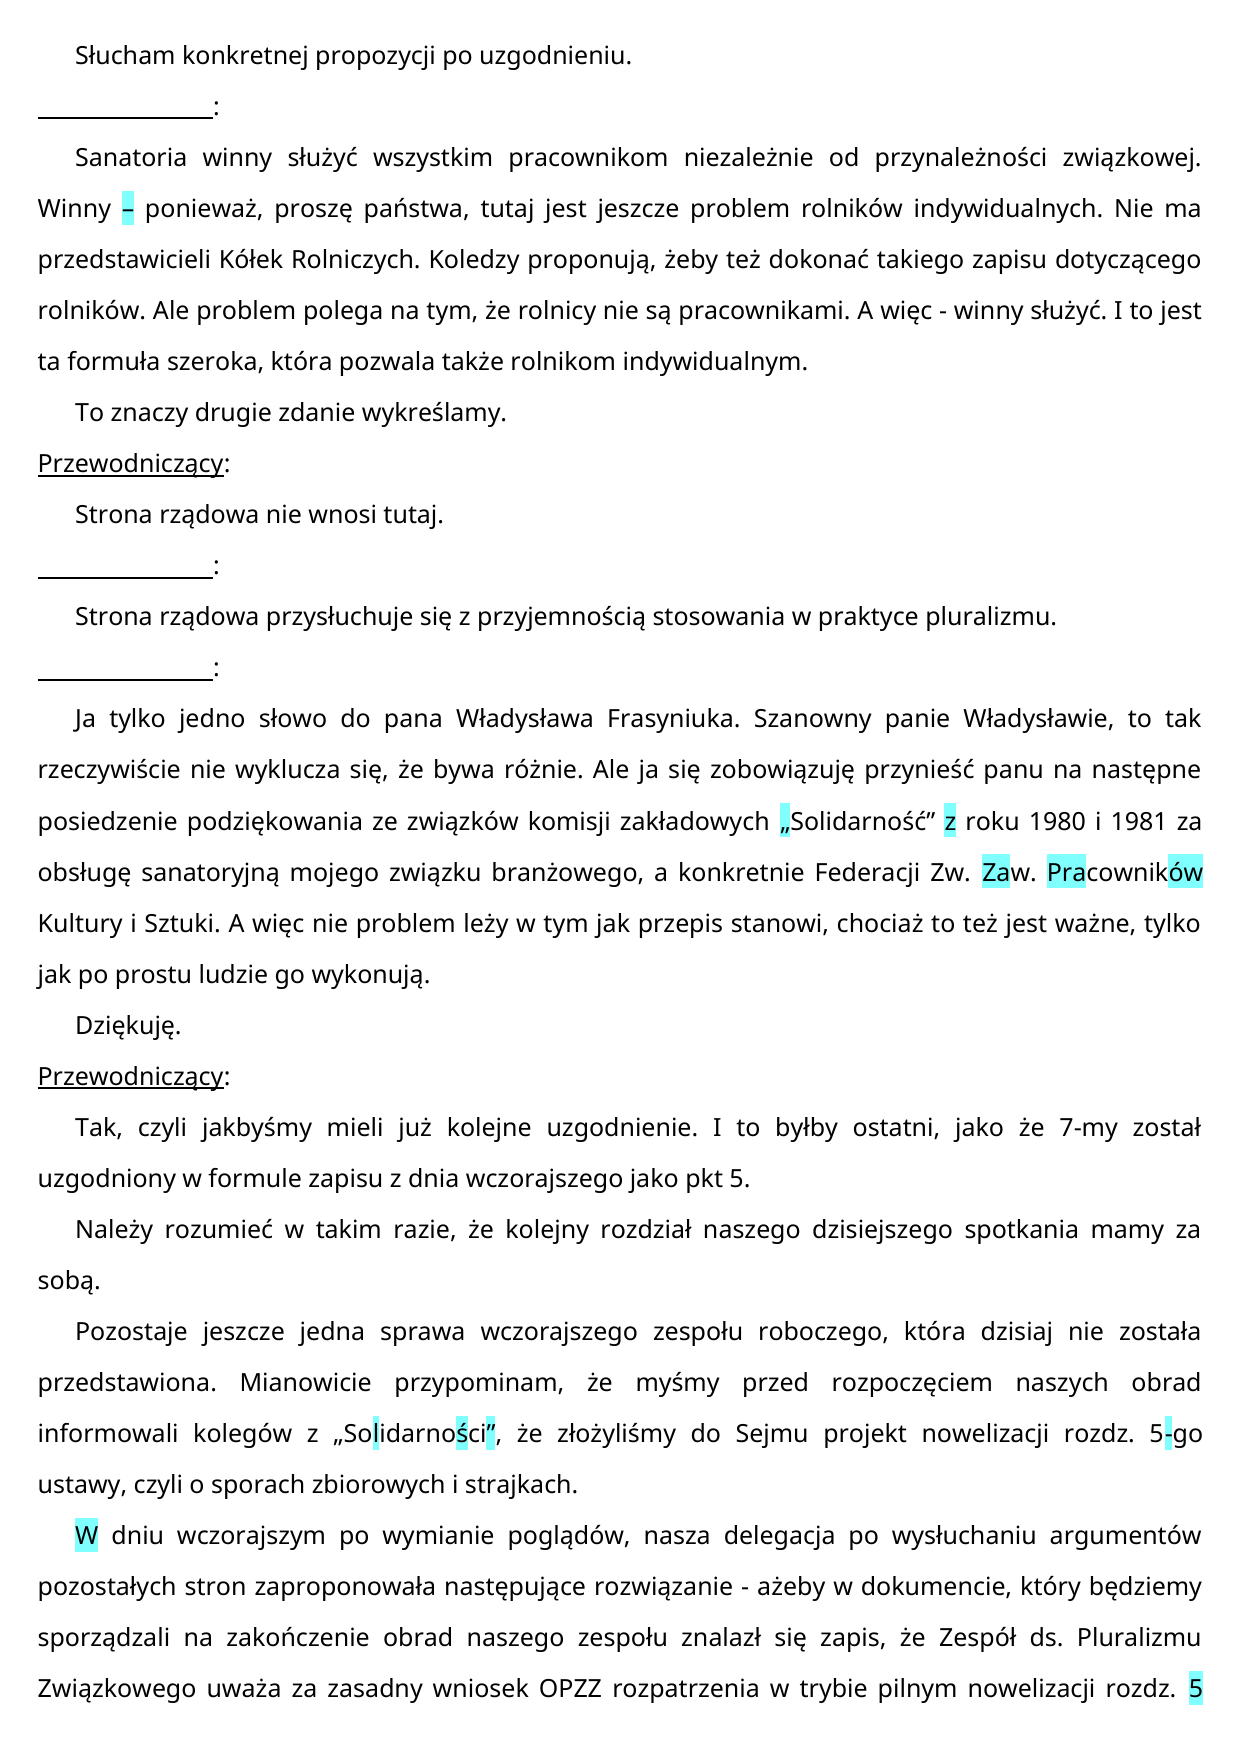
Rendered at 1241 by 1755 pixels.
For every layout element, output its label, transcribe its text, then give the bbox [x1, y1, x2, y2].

text Ja tylko jedno słowo do pana Władysława Frasyniuka. Szanowny panie Władysławie, to tak rzeczywiście nie wyklucza się, że bywa różnie. Ale ja się zobowiązuję przynieść panu na następne posiedzenie podziękowania ze związków komisji zakładowych „Solidarność” z roku 1980 i 1981 za obsługę sanatoryjną mojego związku branżowego, a konkretnie Federacji Zw. Zaw. Pracowników Kultury i Sztuki. A więc nie problem leży w tym jak przepis stanowi, chociaż to też jest ważne, tylko jak po prostu ludzie go wykonują. [37, 701, 1203, 990]
text Tak, czyli jakbyśmy mieli już kolejne uzgodnienie. I to byłby ostatni, jako że 7-my został uzgodniony w formule zapisu z dnia wczorajszego jako pkt 5. [37, 1109, 1203, 1194]
text : [37, 88, 1203, 123]
text : [37, 548, 1203, 582]
text : [37, 650, 1203, 684]
text Pozostaje jeszcze jedna sprawa wczorajszego zespołu roboczego, która dzisiaj nie została przedstawiona. Mianowicie przypominam, że myśmy przed rozpoczęciem naszych obrad informowali kolegów z „Solidarności”, że złożyliśmy do Sejmu projekt nowelizacji rozdz. 5-go ustawy, czyli o sporach zbiorowych i strajkach. [37, 1313, 1203, 1501]
text Strona rządowa przysłuchuje się z przyjemnością stosowania w praktyce pluralizmu. [37, 599, 1203, 633]
text Przewodniczący: [37, 1058, 1203, 1092]
text W dniu wczorajszym po wymianie poglądów, nasza delegacja po wysłuchaniu argumentów pozostałych stron zaproponowała następujące rozwiązanie - ażeby w dokumencie, który będziemy sporządzali na zakończenie obrad naszego zespołu znalazł się zapis, że Zespół ds. Pluralizmu Związkowego uważa za zasadny wniosek OPZZ rozpatrzenia w trybie pilnym nowelizacji rozdz. 5 [37, 1518, 1203, 1705]
text Słucham konkretnej propozycji po uzgodnieniu. [37, 37, 1203, 72]
text Należy rozumieć w takim razie, że kolejny rozdział naszego dzisiejszego spotkania mamy za sobą. [37, 1211, 1203, 1297]
text To znaczy drugie zdanie wykreślamy. [37, 395, 1203, 429]
text Przewodniczący: [37, 446, 1203, 480]
text Sanatoria winny służyć wszystkim pracownikom niezależnie od przynależności związkowej. Winny – ponieważ, proszę państwa, tutaj jest jeszcze problem rolników indywidualnych. Nie ma przedstawicieli Kółek Rolniczych. Koledzy proponują, żeby też dokonać takiego zapisu dotyczącego rolników. Ale problem polega na tym, że rolnicy nie są pracownikami. A więc - winny służyć. I to jest ta formuła szeroka, która pozwala także rolnikom indywidualnym. [37, 139, 1203, 378]
text Dziękuję. [37, 1007, 1203, 1041]
text Strona rządowa nie wnosi tutaj. [37, 497, 1203, 531]
